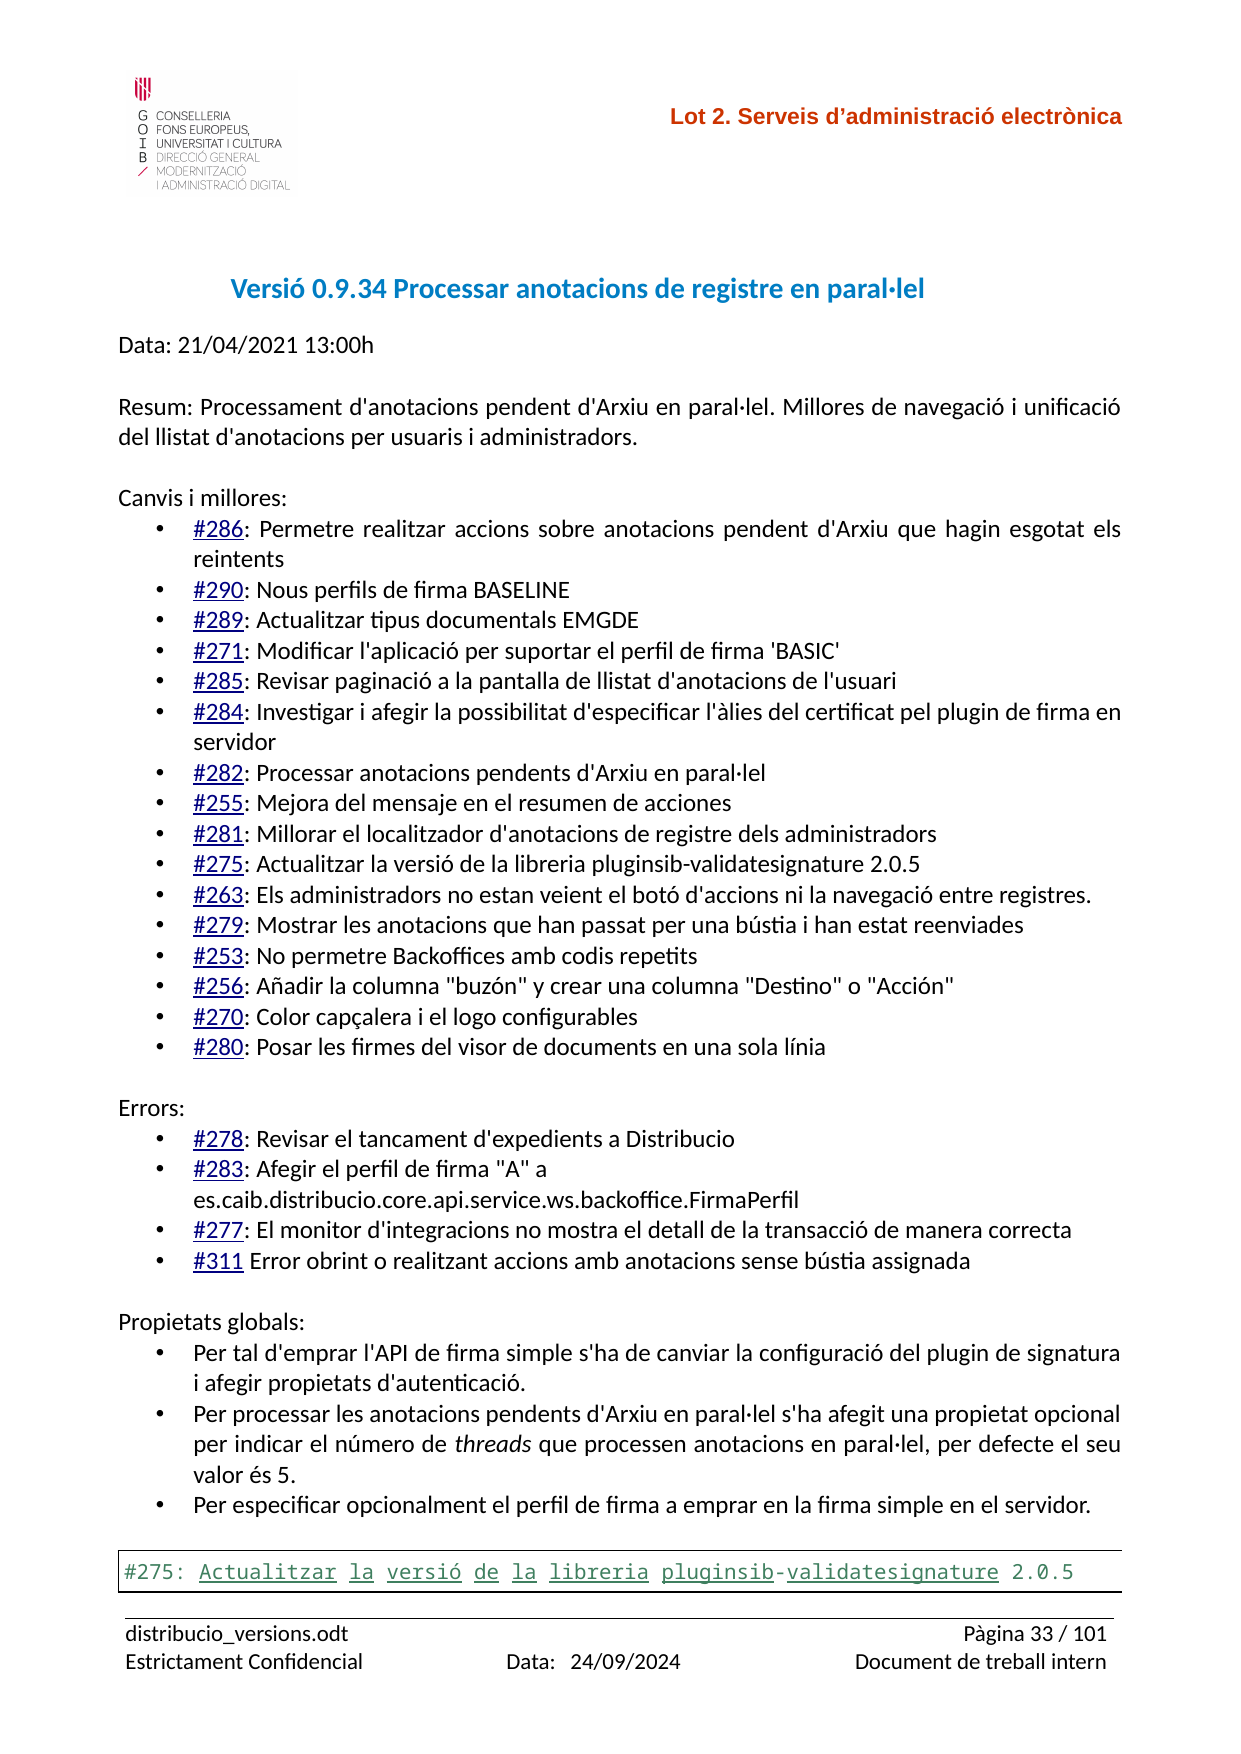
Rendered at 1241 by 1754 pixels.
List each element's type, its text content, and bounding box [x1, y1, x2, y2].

list #253: No permetre Backoffices amb codis repetits [156, 940, 1122, 971]
list #256: Añadir la columna "buzón" y crear una columna "Destino" o "Acción" [156, 971, 1122, 1001]
list Per processar les anotacions pendents d'Arxiu en paral·lel s'ha afegit una propietat opcional per indicar el número de threads que processen anotacions en paral·lel, per defecte el seu valor és 5. [156, 1398, 1122, 1489]
list #275: Actualitzar la versió de la libreria pluginsib-validatesignature 2.0.5 [156, 848, 1122, 879]
list Per especificar opcionalment el perfil de firma a emprar en la firma simple en el servidor. [156, 1489, 1122, 1520]
list #271: Modificar l'aplicació per suportar el perfil de firma 'BASIC' [156, 635, 1122, 665]
text Errors: [118, 1093, 1122, 1123]
list #283: Afegir el perfil de firma "A" a es.caib.distribucio.core.api.service.ws.backoffice.FirmaPerfil [156, 1154, 1122, 1215]
list #286: Permetre realitzar accions sobre anotacions pendent d'Arxiu que hagin esgotat els reintents [156, 513, 1122, 574]
text Data: 21/04/2021 13:00h [118, 329, 1122, 360]
list #282: Processar anotacions pendents d'Arxiu en paral·lel [156, 757, 1122, 787]
list #263: Els administradors no estan veient el botó d'accions ni la navegació entre registres. [156, 879, 1122, 909]
list #277: El monitor d'integracions no mostra el detall de la transacció de manera correcta [156, 1215, 1122, 1245]
list Per tal d'emprar l'API de firma simple s'ha de canviar la configuració del plugin de signatura i afegir propietats d'autenticació. [156, 1337, 1122, 1398]
list #311 Error obrint o realitzant accions amb anotacions sense bústia assignada [156, 1245, 1122, 1276]
list #285: Revisar paginació a la pantalla de llistat d'anotacions de l'usuari [156, 665, 1122, 696]
text Resum: Processament d'anotacions pendent d'Arxiu en paral·lel. Millores de navegació i unificació del llistat d'anotacions per usuaris i administradors. [118, 391, 1122, 452]
text Canvis i millores: [118, 482, 1122, 513]
list #279: Mostrar les anotacions que han passat per una bústia i han estat reenviades [156, 909, 1122, 940]
picture [126, 70, 299, 197]
list #290: Nous perfils de firma BASELINE [156, 574, 1122, 604]
list #280: Posar les firmes del visor de documents en una sola línia [156, 1032, 1122, 1062]
list #289: Actualitzar tipus documentals EMGDE [156, 604, 1122, 635]
list #284: Investigar i afegir la possibilitat d'especificar l'àlies del certificat pel plugin de firma en servidor [156, 696, 1122, 757]
list #255: Mejora del mensaje en el resumen de acciones [156, 787, 1122, 818]
list #270: Color capçalera i el logo configurables [156, 1001, 1122, 1032]
text Propietats globals: [118, 1306, 1122, 1337]
table_header #275: Actualitzar la versió de la libreria pluginsib-validatesignature 2.0.5 [119, 1551, 1122, 1591]
subtitle Versió 0.9.34 Processar anotacions de registre en paral·lel [153, 270, 1122, 306]
list #281: Millorar el localitzador d'anotacions de registre dels administradors [156, 818, 1122, 848]
list #278: Revisar el tancament d'expedients a Distribucio [156, 1123, 1122, 1154]
